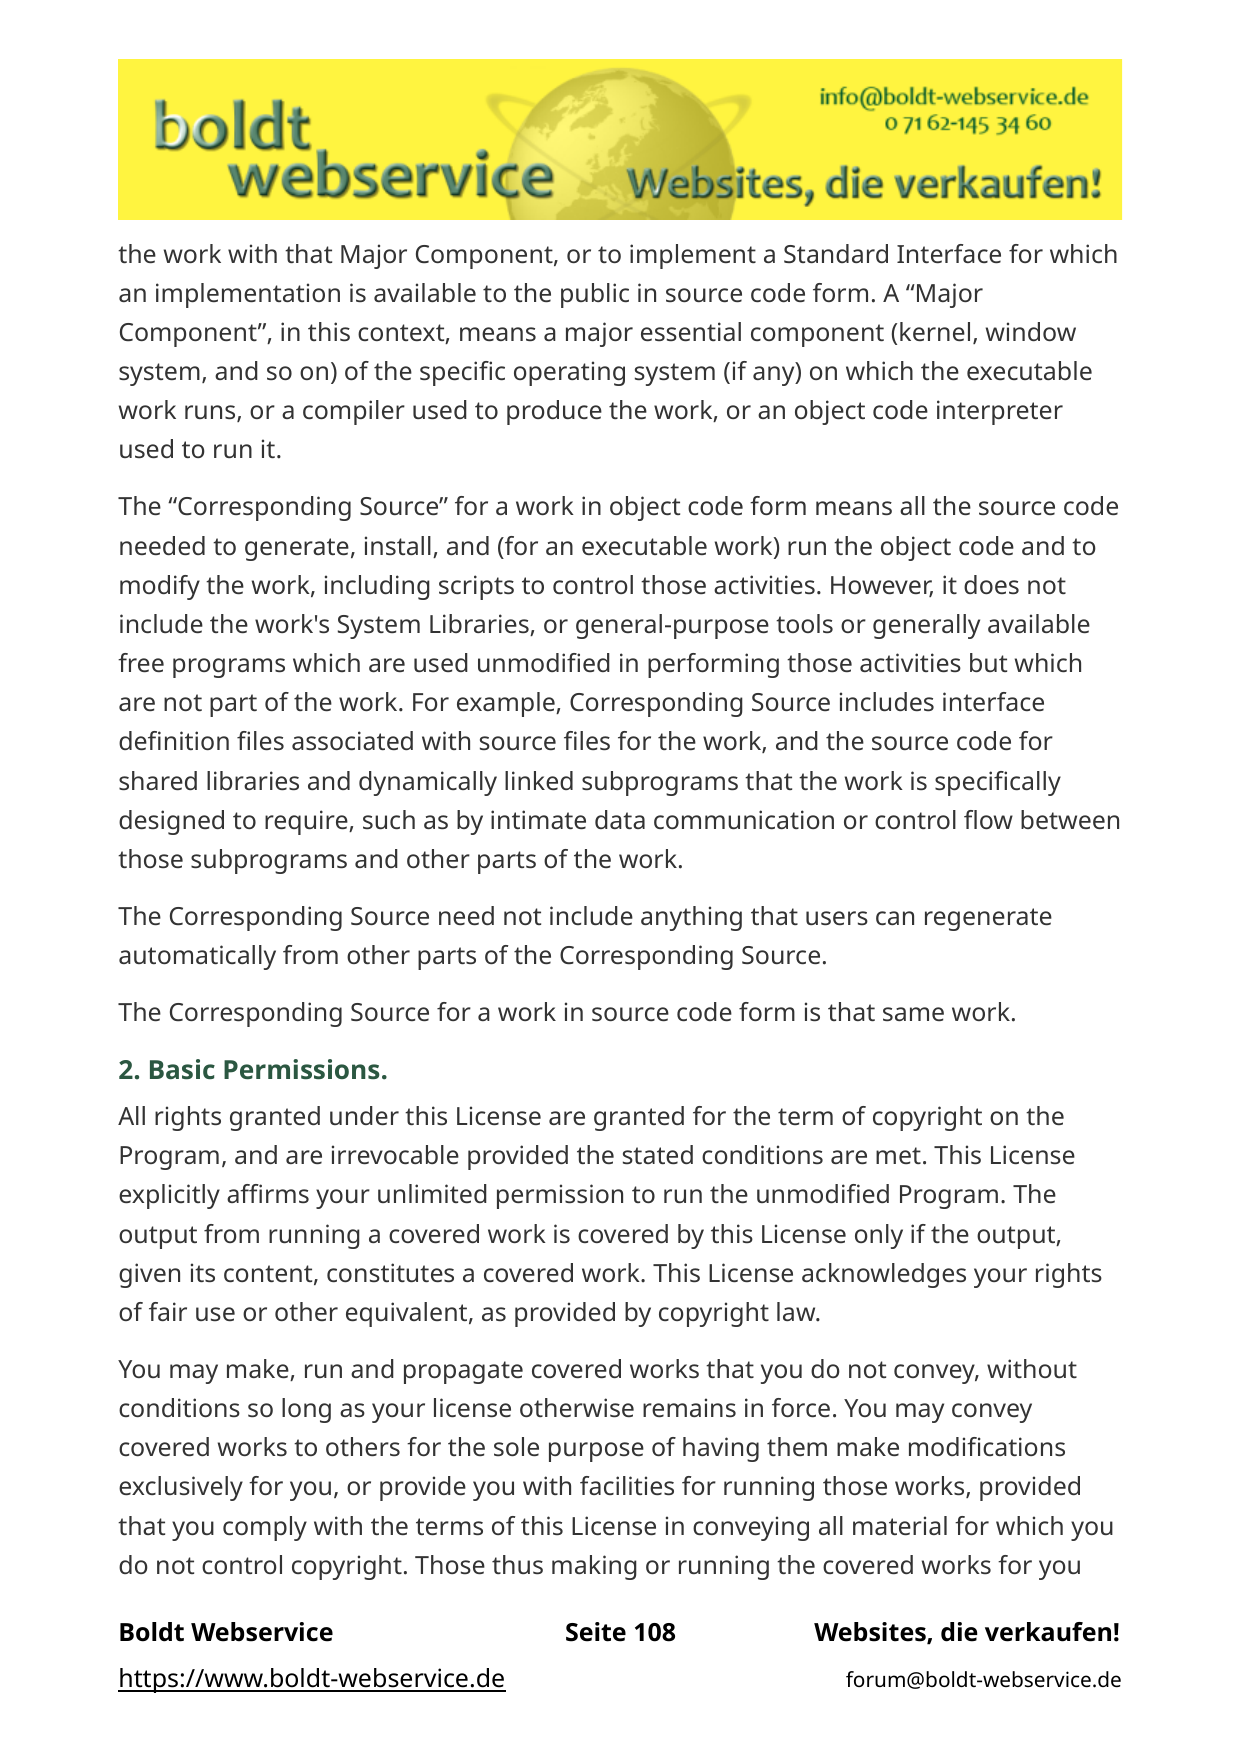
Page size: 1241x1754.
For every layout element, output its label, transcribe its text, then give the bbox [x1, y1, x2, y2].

text All rights granted under this License are granted for the term of copyright on the Program, and are irrevocable provided the stated conditions are met. This License explicitly affirms your unlimited permission to run the unmodified Program. The output from running a covered work is covered by this License only if the output, given its content, constitutes a covered work. This License acknowledges your rights of fair use or other equivalent, as provided by copyright law. [118, 1099, 1122, 1329]
text The “Corresponding Source” for a work in object code form means all the source code needed to generate, install, and (for an executable work) run the object code and to modify the work, including scripts to control those activities. However, it does not include the work's System Libraries, or general-purpose tools or generally available free programs which are used unmodified in performing those activities but which are not part of the work. For example, Corresponding Source includes interface definition files associated with source files for the work, and the source code for shared libraries and dynamically linked subprograms that the work is specifically designed to require, such as by intimate data communication or control flow between those subprograms and other parts of the work. [118, 489, 1122, 876]
text The Corresponding Source for a work in source code form is that same work. [118, 994, 1122, 1028]
text the work with that Major Component, or to implement a Standard Interface for which an implementation is available to the public in source code form. A “Major Component”, in this context, means a major essential component (kernel, window system, and so on) of the specific operating system (if any) on which the executable work runs, or a compiler used to produce the work, or an object code interpreter used to run it. [118, 236, 1122, 466]
text You may make, run and propagate covered works that you do not convey, without conditions so long as your license otherwise remains in force. You may convey covered works to others for the sole purpose of having them make modifications exclusively for you, or provide you with facilities for running those works, provided that you comply with the terms of this License in conveying all material for which you do not control copyright. Those thus making or running the covered works for you [118, 1351, 1122, 1581]
picture [118, 59, 1123, 220]
text The Corresponding Source need not include anything that users can regenerate automatically from other parts of the Corresponding Source. [118, 898, 1122, 972]
subtitle 2. Basic Permissions. [118, 1051, 1122, 1087]
